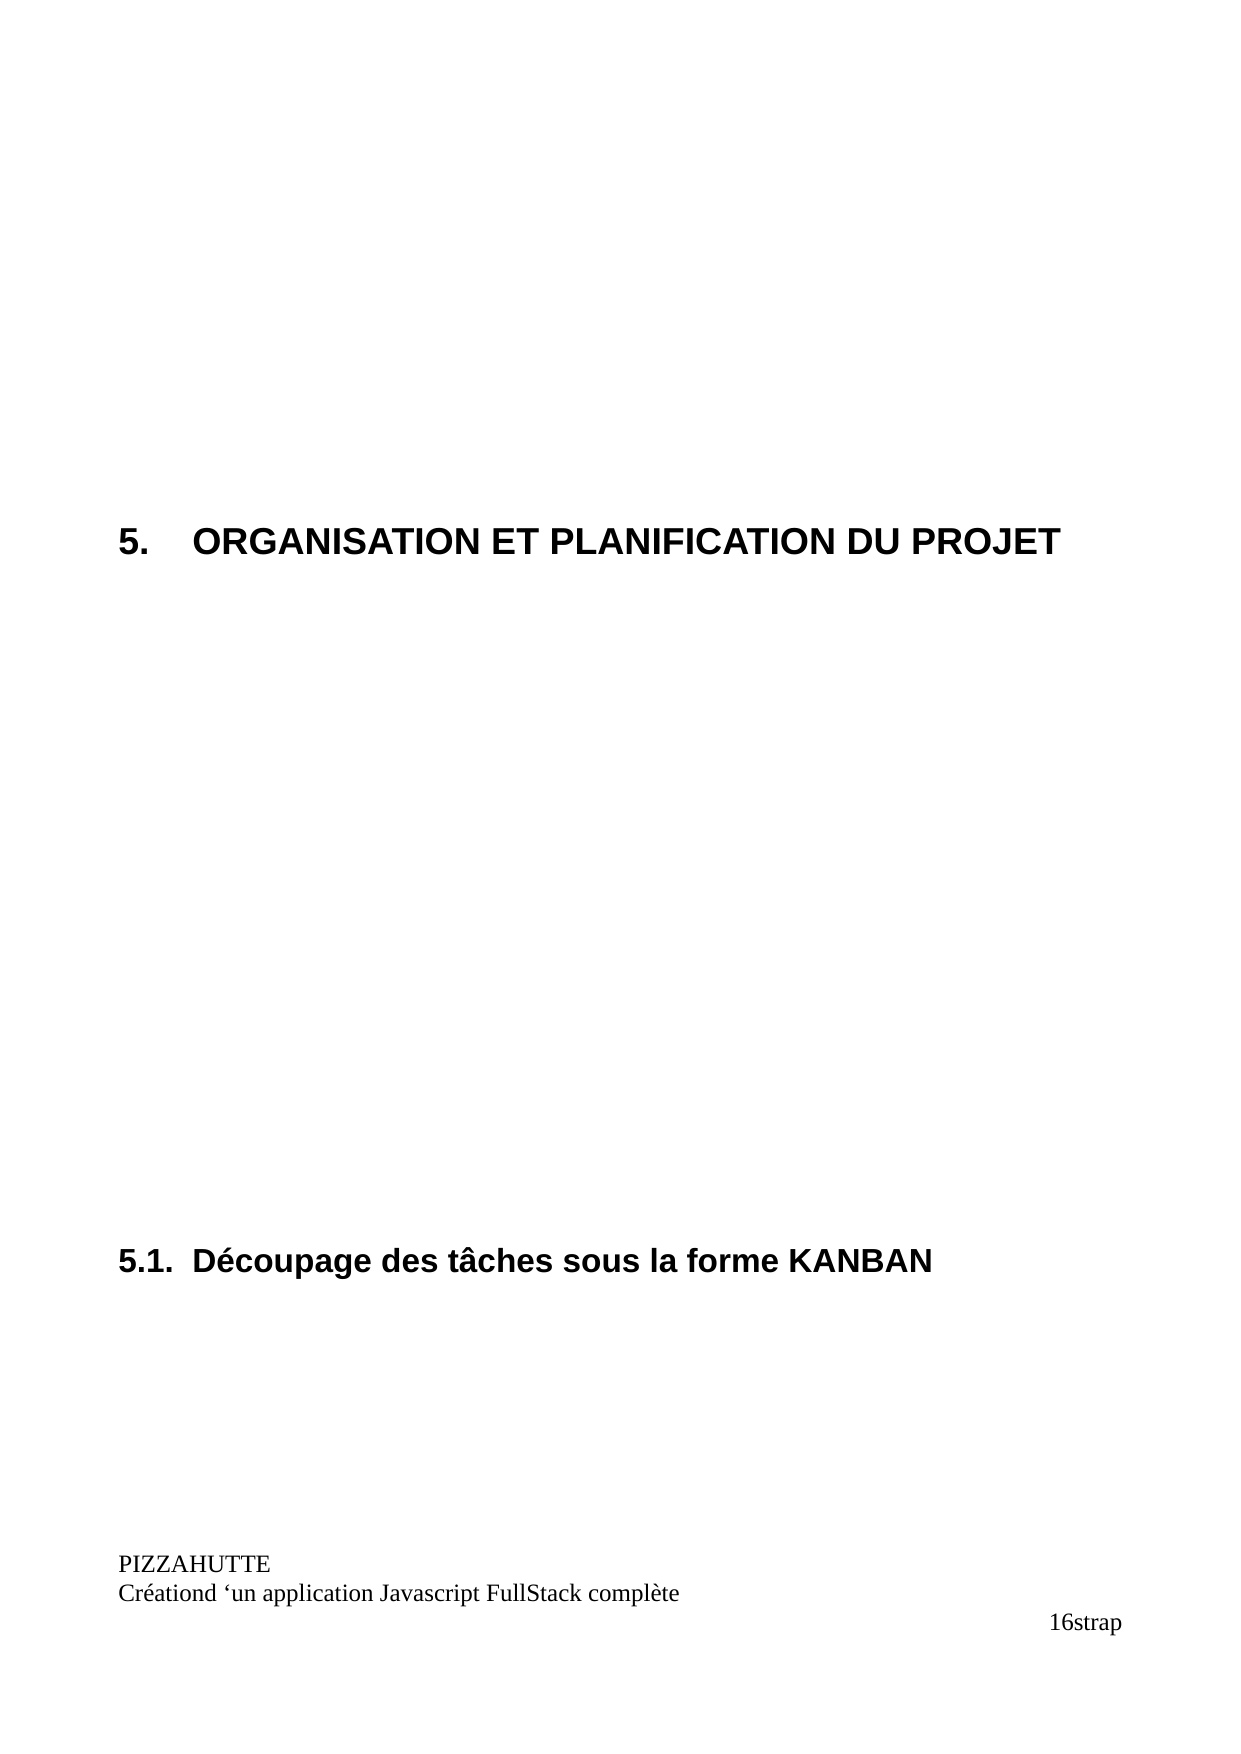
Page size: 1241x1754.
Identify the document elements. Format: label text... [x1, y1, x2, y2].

subtitle ORGANISATION ET PLANIFICATION DU PROJET [118, 519, 1122, 562]
subtitle Découpage des tâches sous la forme KANBAN [118, 1241, 1122, 1279]
